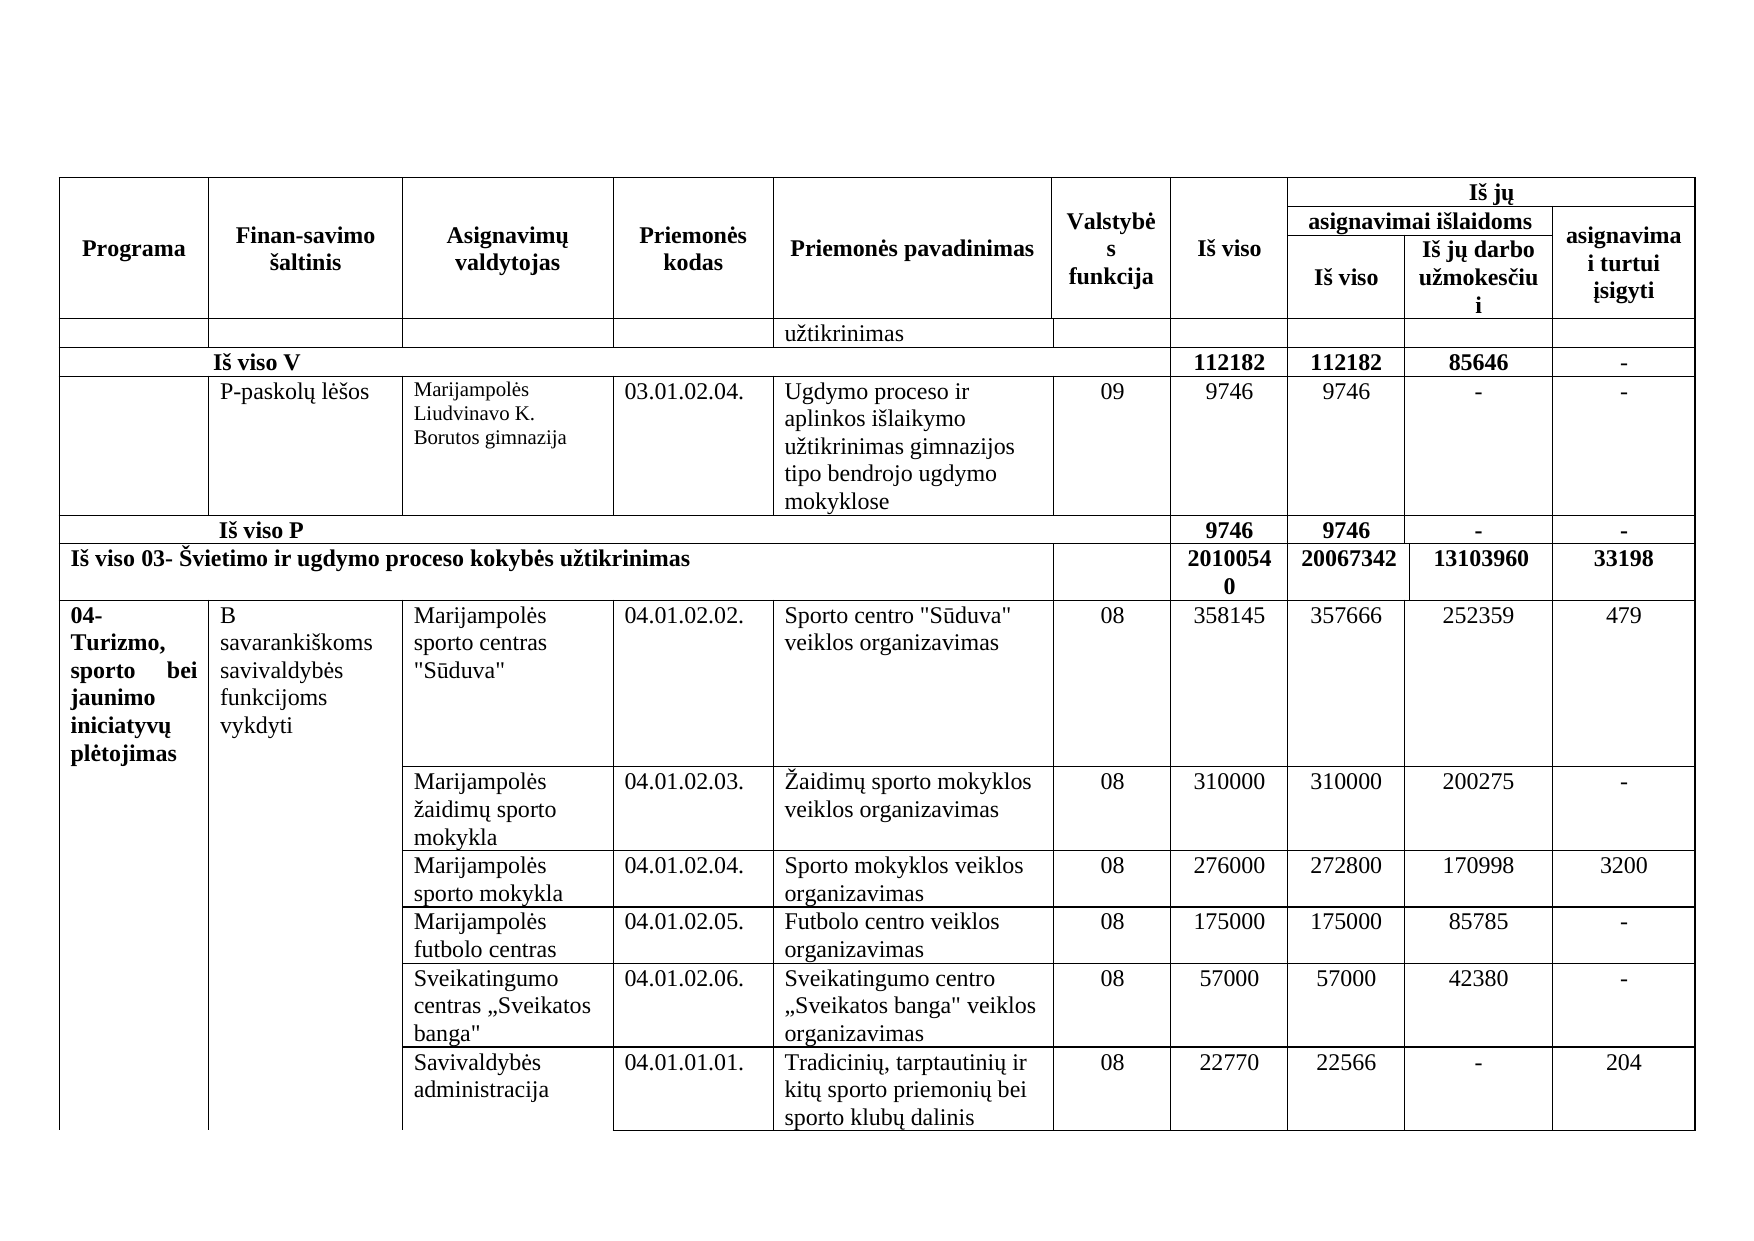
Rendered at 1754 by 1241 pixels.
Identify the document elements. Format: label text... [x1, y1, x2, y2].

table_header Iš jų [1288, 178, 1694, 206]
table_cell Iš viso [1288, 236, 1404, 318]
table_cell [1171, 319, 1287, 347]
table_cell [60, 319, 208, 347]
table_header Valstybės funkcija [1052, 178, 1170, 318]
table_cell [614, 319, 773, 347]
table_cell Sporto centro "Sūduva" veiklos organizavimas [774, 601, 1053, 766]
table_cell 252359 [1405, 601, 1552, 766]
table_cell 9746 [1171, 377, 1287, 515]
table_cell Savivaldybės administracija [403, 1048, 613, 1130]
table_cell Marijampolės žaidimų sporto mokykla [403, 767, 613, 850]
table_cell - [1405, 516, 1552, 543]
table_cell [209, 1046, 402, 1130]
table_cell 08 [1054, 851, 1170, 906]
table_cell - [1405, 377, 1552, 515]
table_cell - [1553, 767, 1694, 850]
table_cell 04.01.02.02. [614, 601, 773, 766]
table_cell 272800 [1288, 851, 1404, 906]
table_cell Sveikatingumo centro „Sveikatos banga" veiklos organizavimas [774, 964, 1053, 1046]
table_cell Iš viso 03- Švietimo ir ugdymo proceso kokybės užtikrinimas [60, 544, 1053, 599]
table_cell - [1553, 377, 1694, 515]
table_cell 57000 [1288, 964, 1404, 1046]
table_cell 9746 [1288, 377, 1404, 515]
table_cell užtikrinimas [774, 319, 1053, 347]
table_cell 85646 [1405, 348, 1552, 376]
table_cell 08 [1054, 601, 1170, 766]
table_cell 08 [1054, 767, 1170, 850]
table_cell 9746 [1171, 516, 1287, 543]
table_header Priemonės kodas [614, 178, 773, 318]
table_cell [1405, 319, 1552, 347]
table_cell 22770 [1171, 1048, 1287, 1130]
table_cell 13103960 [1410, 544, 1552, 599]
table_cell - [1553, 908, 1694, 963]
table_header Asignavimų valdytojas [403, 178, 613, 318]
table_header Finan-savimo šaltinis [209, 178, 402, 318]
table_cell asignavimai išlaidoms [1288, 207, 1552, 234]
table_cell - [1553, 964, 1694, 1046]
table_cell Futbolo centro veiklos organizavimas [774, 908, 1053, 963]
table_cell Iš jų darbo užmokesčiui [1405, 236, 1552, 318]
table_header Priemonės pavadinimas [774, 178, 1051, 318]
table_cell B savarankiškoms savivaldybės funkcijoms vykdyti [209, 601, 402, 1046]
table_cell [1054, 319, 1170, 347]
table_cell P-paskolų lėšos [209, 377, 402, 515]
table_cell 04.01.01.01. [614, 1048, 773, 1130]
table_cell 08 [1054, 964, 1170, 1046]
table_cell 112182 [1171, 348, 1287, 376]
table_cell [1054, 544, 1170, 599]
table_cell 33198 [1553, 544, 1694, 599]
table_cell 04- Turizmo, sporto bei jaunimo iniciatyvų plėtojimas [60, 601, 208, 766]
table_cell 08 [1054, 1048, 1170, 1130]
table_cell 3200 [1553, 851, 1694, 906]
table_cell - [1553, 319, 1694, 347]
table_cell 310000 [1171, 767, 1287, 850]
table_cell 204 [1553, 1048, 1694, 1130]
table_cell 04.01.02.03. [614, 767, 773, 850]
table_cell Marijampolės futbolo centras [403, 908, 613, 963]
table_cell - [1553, 348, 1694, 376]
table_cell 09 [1054, 377, 1170, 515]
table_cell [209, 319, 402, 347]
table_cell Marijampolės sporto mokykla [403, 851, 613, 906]
table_cell [1288, 319, 1404, 347]
table_header Iš viso [1171, 178, 1287, 318]
table_cell 22566 [1288, 1048, 1404, 1130]
table_cell - [1405, 1048, 1552, 1130]
table_cell [60, 766, 208, 850]
table_cell 310000 [1288, 767, 1404, 850]
table_cell 04.01.02.06. [614, 964, 773, 1046]
table_cell 175000 [1288, 908, 1404, 963]
table_cell Žaidimų sporto mokyklos veiklos organizavimas [774, 767, 1053, 850]
table_cell - [1553, 516, 1694, 543]
table_cell 03.01.02.04. [614, 377, 773, 515]
table_cell 9746 [1288, 516, 1404, 543]
table_cell [60, 850, 208, 906]
table_cell 04.01.02.04. [614, 851, 773, 906]
table_cell 170998 [1405, 851, 1552, 906]
table_cell Iš viso V [60, 348, 1170, 376]
table_cell [403, 319, 613, 347]
table_cell 20100540 [1171, 544, 1287, 599]
table_cell 479 [1553, 601, 1694, 766]
table_cell [60, 906, 208, 963]
table_cell asignavimai turtui įsigyti [1553, 207, 1694, 318]
table_cell 42380 [1405, 964, 1552, 1046]
table_cell 85785 [1405, 908, 1552, 963]
table_cell [60, 1046, 208, 1130]
table_cell 112182 [1288, 348, 1404, 376]
table_cell Tradicinių, tarptautinių ir kitų sporto priemonių bei sporto klubų dalinis [774, 1048, 1053, 1130]
table_cell 358145 [1171, 601, 1287, 766]
table_cell Marijampolės sporto centras "Sūduva" [403, 601, 613, 766]
table_cell Iš viso P [60, 516, 1170, 543]
table_cell 175000 [1171, 908, 1287, 963]
table_cell 57000 [1171, 964, 1287, 1046]
table_cell Sveikatingumo centras „Sveikatos banga" [403, 964, 613, 1046]
table_cell 20067342 [1288, 544, 1409, 599]
table_cell 357666 [1288, 601, 1404, 766]
table_cell Sporto mokyklos veiklos organizavimas [774, 851, 1053, 906]
table_cell 04.01.02.05. [614, 908, 773, 963]
table_cell Marijampolės Liudvinavo K. Borutos gimnazija [403, 377, 613, 515]
table_cell Ugdymo proceso ir aplinkos išlaikymo užtikrinimas gimnazijos tipo bendrojo ugdymo mokyklose [774, 377, 1053, 515]
table_cell 200275 [1405, 767, 1552, 850]
table_cell [60, 377, 208, 515]
table_cell 08 [1054, 908, 1170, 963]
table_cell 276000 [1171, 851, 1287, 906]
table_header Programa [60, 178, 208, 318]
table_cell [60, 963, 208, 1046]
